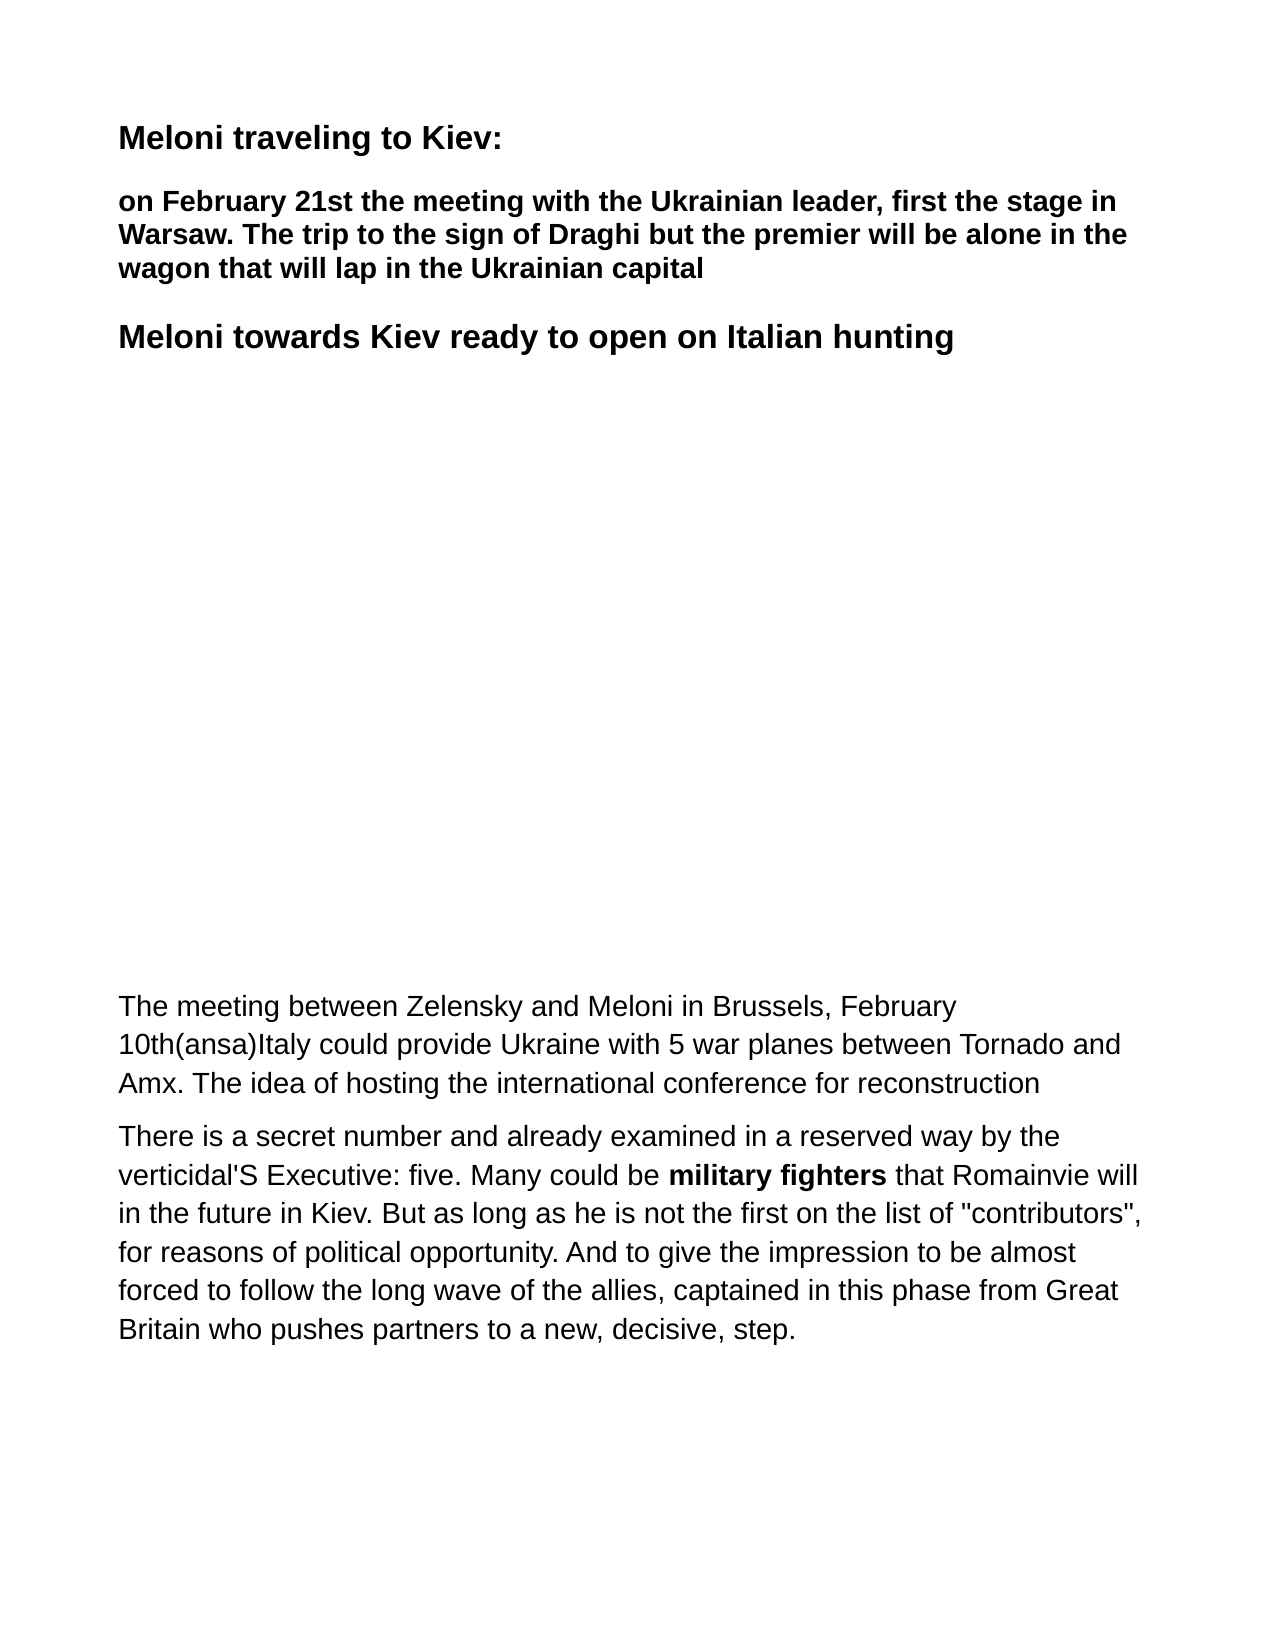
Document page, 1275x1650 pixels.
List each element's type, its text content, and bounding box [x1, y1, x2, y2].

text The meeting between Zelensky and Meloni in Brussels, February 10th(ansa)Italy could provide Ukraine with 5 war planes between Tornado and Amx. The idea of hosting the international conference for reconstruction [118, 368, 1157, 1099]
subtitle Meloni towards Kiev ready to open on Italian hunting [118, 318, 1157, 356]
subtitle on February 21st the meeting with the Ukrainian leader, first the stage in Warsaw. The trip to the sign of Draghi but the premier will be alone in the wagon that will lap in the Ukrainian capital [118, 184, 1157, 284]
subtitle Meloni traveling to Kiev: [118, 118, 1157, 157]
text There is a secret number and already examined in a reserved way by the verticidal'S Executive: five. Many could be military fighters that Romainvie will in the future in Kiev. But as long as he is not the first on the list of "contributors", for reasons of political opportunity. And to give the impression to be almost forced to follow the long wave of the allies, captained in this phase from Great Britain who pushes partners to a new, decisive, step. [118, 1119, 1157, 1345]
